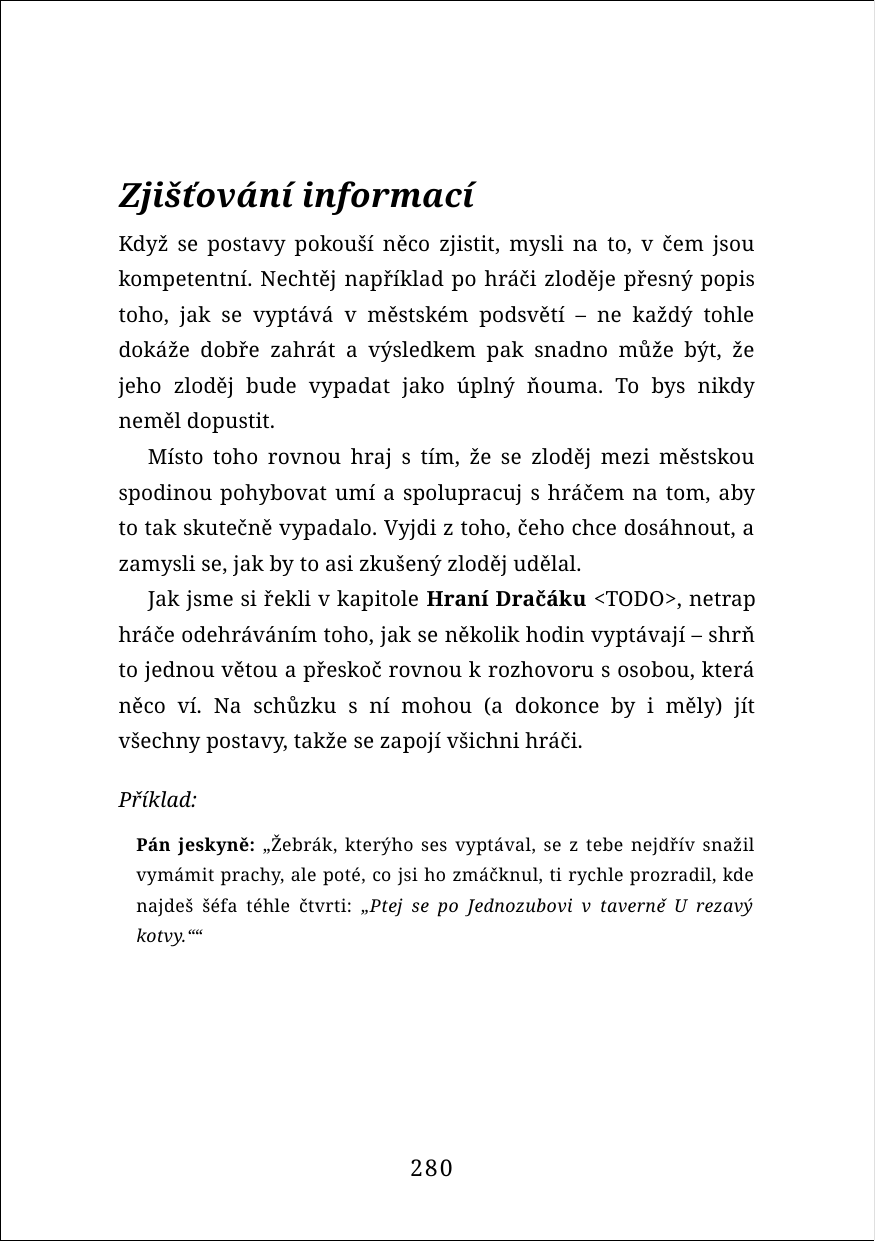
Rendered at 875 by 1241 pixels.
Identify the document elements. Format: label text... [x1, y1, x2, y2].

text Příklad: [118, 785, 756, 814]
subtitle Zjišťování informací [118, 172, 756, 217]
text Pán jeskyně: „Žebrák, kterýho ses vyptával, se z tebe nejdřív snažil vymámit prachy, ale poté, co jsi ho zmáčknul, ti rychle prozradil, kde najdeš šéfa téhle čtvrti: „Ptej se po Jednozubovi v taverně U rezavý kotvy.““ [136, 833, 756, 947]
text Když se postavy pokouší něco zjistit, mysli na to, v čem jsou kompetentní. Nechtěj například po hráči zloděje přesný popis toho, jak se vyptává v městském podsvětí – ne každý tohle dokáže dobře zahrát a výsledkem pak snadno může být, že jeho zloděj bude vypadat jako úplný ňouma. To bys nikdy neměl dopustit. Místo toho rovnou hraj s tím, že se zloděj mezi městskou spodinou pohybovat umí a spolupracuj s hráčem na tom, aby to tak skutečně vypadalo. Vyjdi z toho, čeho chce dosáhnout, a zamysli se, jak by to asi zkušený zloděj udělal. Jak jsme si řekli v kapitole Hraní Dračáku <TODO>, netrap hráče odehráváním toho, jak se několik hodin vyptávají – shrň to jednou větou a přeskoč rovnou k rozhovoru s osobou, která něco ví. Na schůzku s ní mohou (a dokonce by i měly) jít všechny postavy, takže se zapojí všichni hráči. [118, 229, 756, 755]
